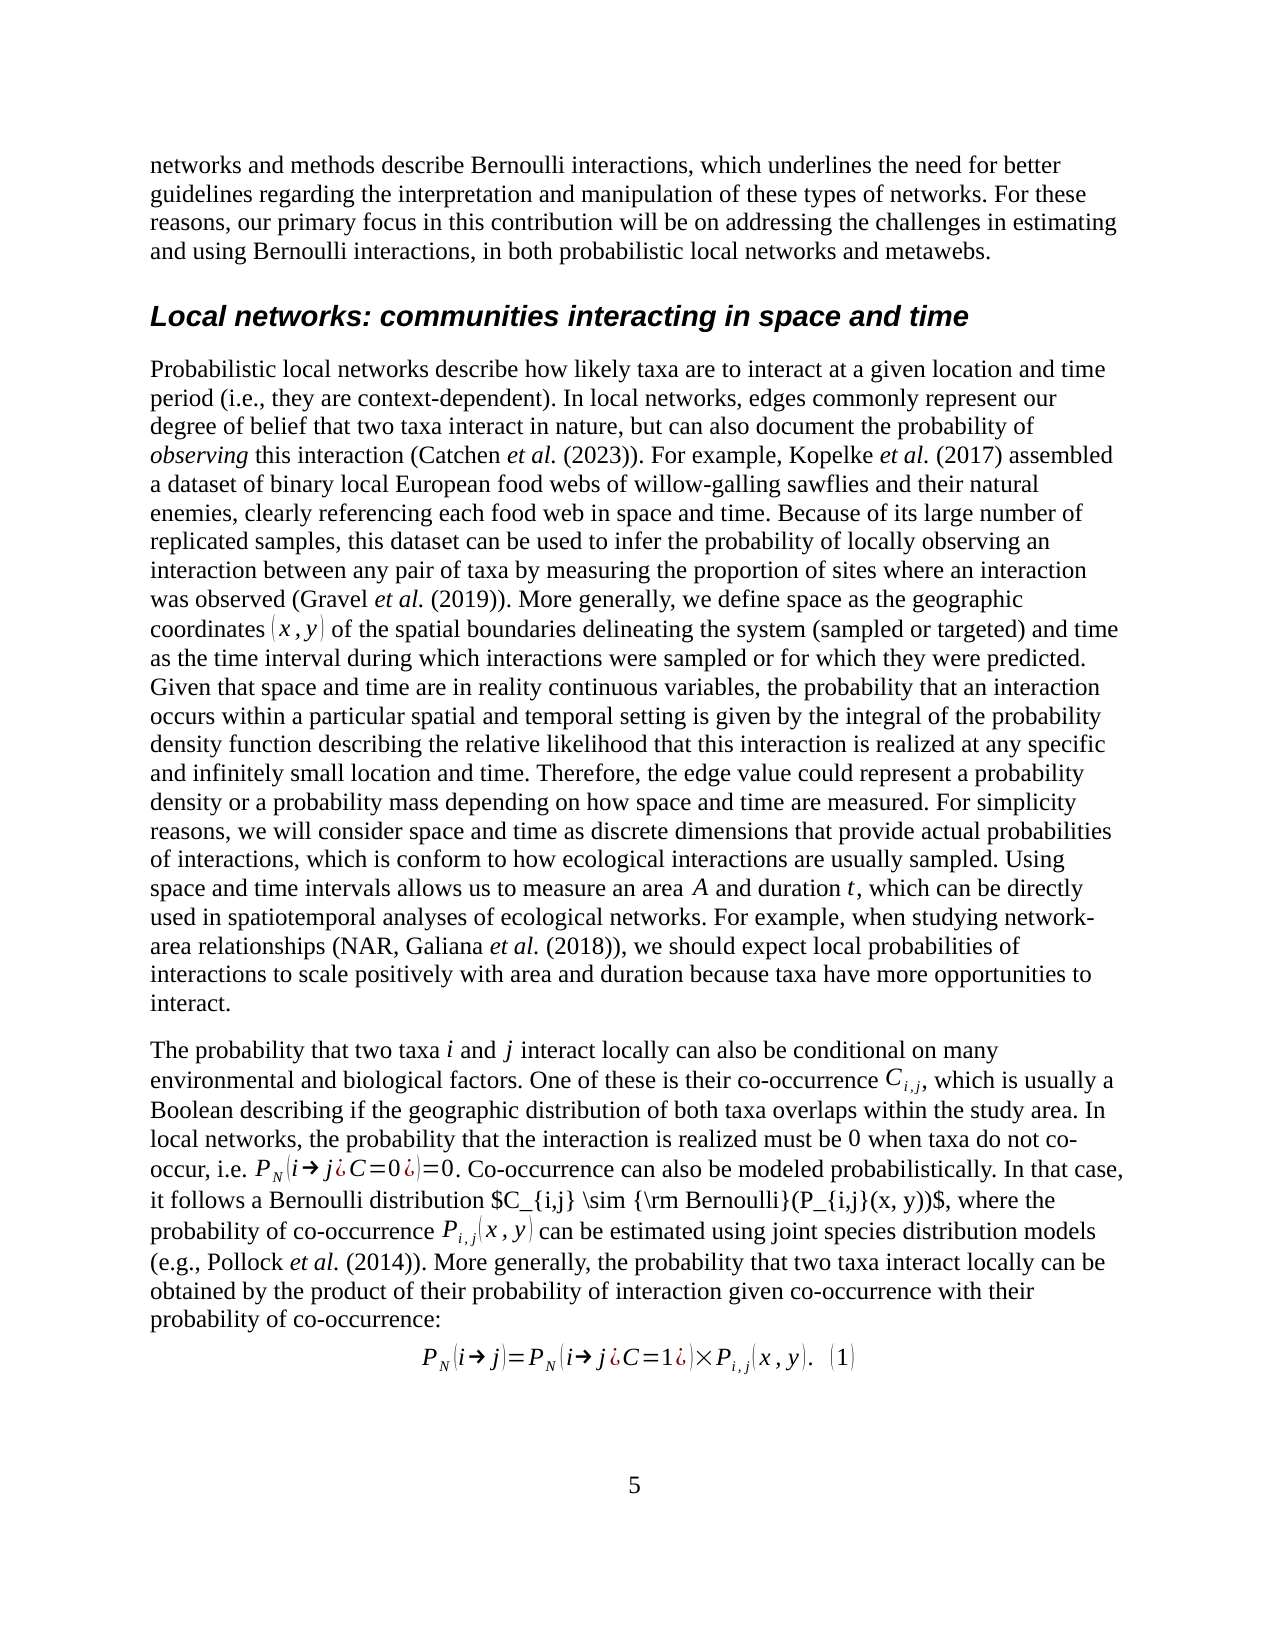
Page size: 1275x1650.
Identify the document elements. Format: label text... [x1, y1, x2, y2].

text The probability that two taxa and interact locally can also be conditional on many environmental and biological factors. One of these is their co-occurrence , which is usually a Boolean describing if the geographic distribution of both taxa overlaps within the study area. In local networks, the probability that the interaction is realized must be when taxa do not co-occur, i.e. . Co-occurrence can also be modeled probabilistically. In that case, it follows a Bernoulli distribution $C_{i,j} \sim {\rm Bernoulli}(P_{i,j}(x, y))$, where the probability of co-occurrence can be estimated using joint species distribution models (e.g., Pollock et al. (2014)). More generally, the probability that two taxa interact locally can be obtained by the product of their probability of interaction given co-occurrence with their probability of co-occurrence: [150, 1035, 1125, 1333]
text Probabilistic local networks describe how likely taxa are to interact at a given location and time period (i.e., they are context-dependent). In local networks, edges commonly represent our degree of belief that two taxa interact in nature, but can also document the probability of observing this interaction (Catchen et al. (2023)). For example, Kopelke et al. (2017) assembled a dataset of binary local European food webs of willow-galling sawflies and their natural enemies, clearly referencing each food web in space and time. Because of its large number of replicated samples, this dataset can be used to infer the probability of locally observing an interaction between any pair of taxa by measuring the proportion of sites where an interaction was observed (Gravel et al. (2019)). More generally, we define space as the geographic coordinates of the spatial boundaries delineating the system (sampled or targeted) and time as the time interval during which interactions were sampled or for which they were predicted. Given that space and time are in reality continuous variables, the probability that an interaction occurs within a particular spatial and temporal setting is given by the integral of the probability density function describing the relative likelihood that this interaction is realized at any specific and infinitely small location and time. Therefore, the edge value could represent a probability density or a probability mass depending on how space and time are measured. For simplicity reasons, we will consider space and time as discrete dimensions that provide actual probabilities of interactions, which is conform to how ecological interactions are usually sampled. Using space and time intervals allows us to measure an area and duration , which can be directly used in spatiotemporal analyses of ecological networks. For example, when studying network-area relationships (NAR, Galiana et al. (2018)), we should expect local probabilities of interactions to scale positively with area and duration because taxa have more opportunities to interact. [150, 354, 1125, 1017]
text networks and methods describe Bernoulli interactions, which underlines the need for better guidelines regarding the interpretation and manipulation of these types of networks. For these reasons, our primary focus in this contribution will be on addressing the challenges in estimating and using Bernoulli interactions, in both probabilistic local networks and metawebs. [150, 150, 1125, 265]
subtitle Local networks: communities interacting in space and time [150, 299, 1125, 332]
